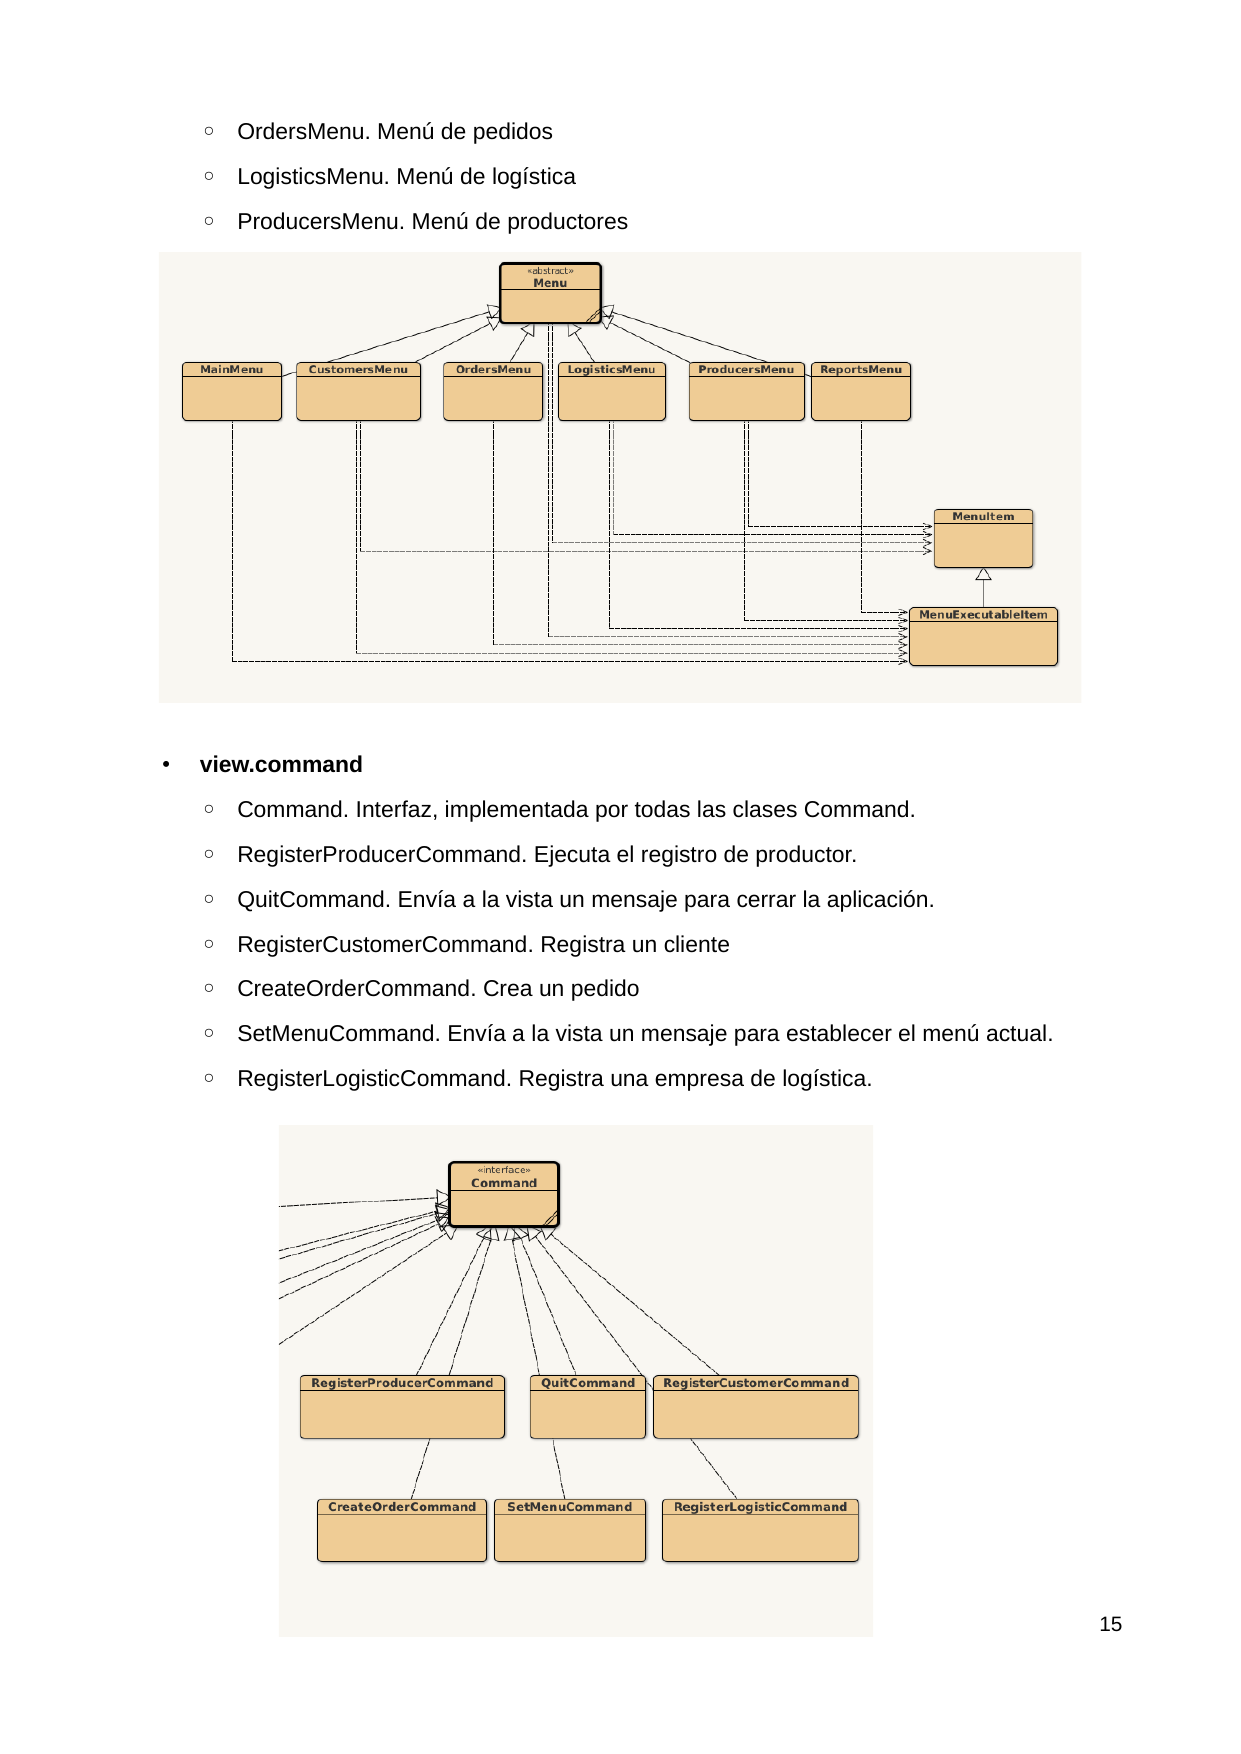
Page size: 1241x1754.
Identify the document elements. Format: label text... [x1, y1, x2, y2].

list RegisterProducerCommand. Ejecuta el registro de productor. [199, 841, 1122, 867]
picture [158, 252, 1082, 703]
list view.command [162, 751, 1122, 778]
list RegisterLogisticCommand. Registra una empresa de logística. [199, 1065, 1122, 1091]
list LogisticsMenu. Menú de logística [199, 163, 1122, 189]
list QuitCommand. Envía a la vista un mensaje para cerrar la aplicación. [199, 886, 1122, 912]
list ProducersMenu. Menú de productores [199, 208, 1122, 234]
list SetMenuCommand. Envía a la vista un mensaje para establecer el menú actual. [199, 1020, 1122, 1046]
list CreateOrderCommand. Crea un pedido [199, 975, 1122, 1002]
list Command. Interfaz, implementada por todas las clases Command. [199, 796, 1122, 822]
picture [278, 1125, 874, 1637]
list RegisterCustomerCommand. Registra un cliente [199, 931, 1122, 957]
list OrdersMenu. Menú de pedidos [199, 118, 1122, 144]
